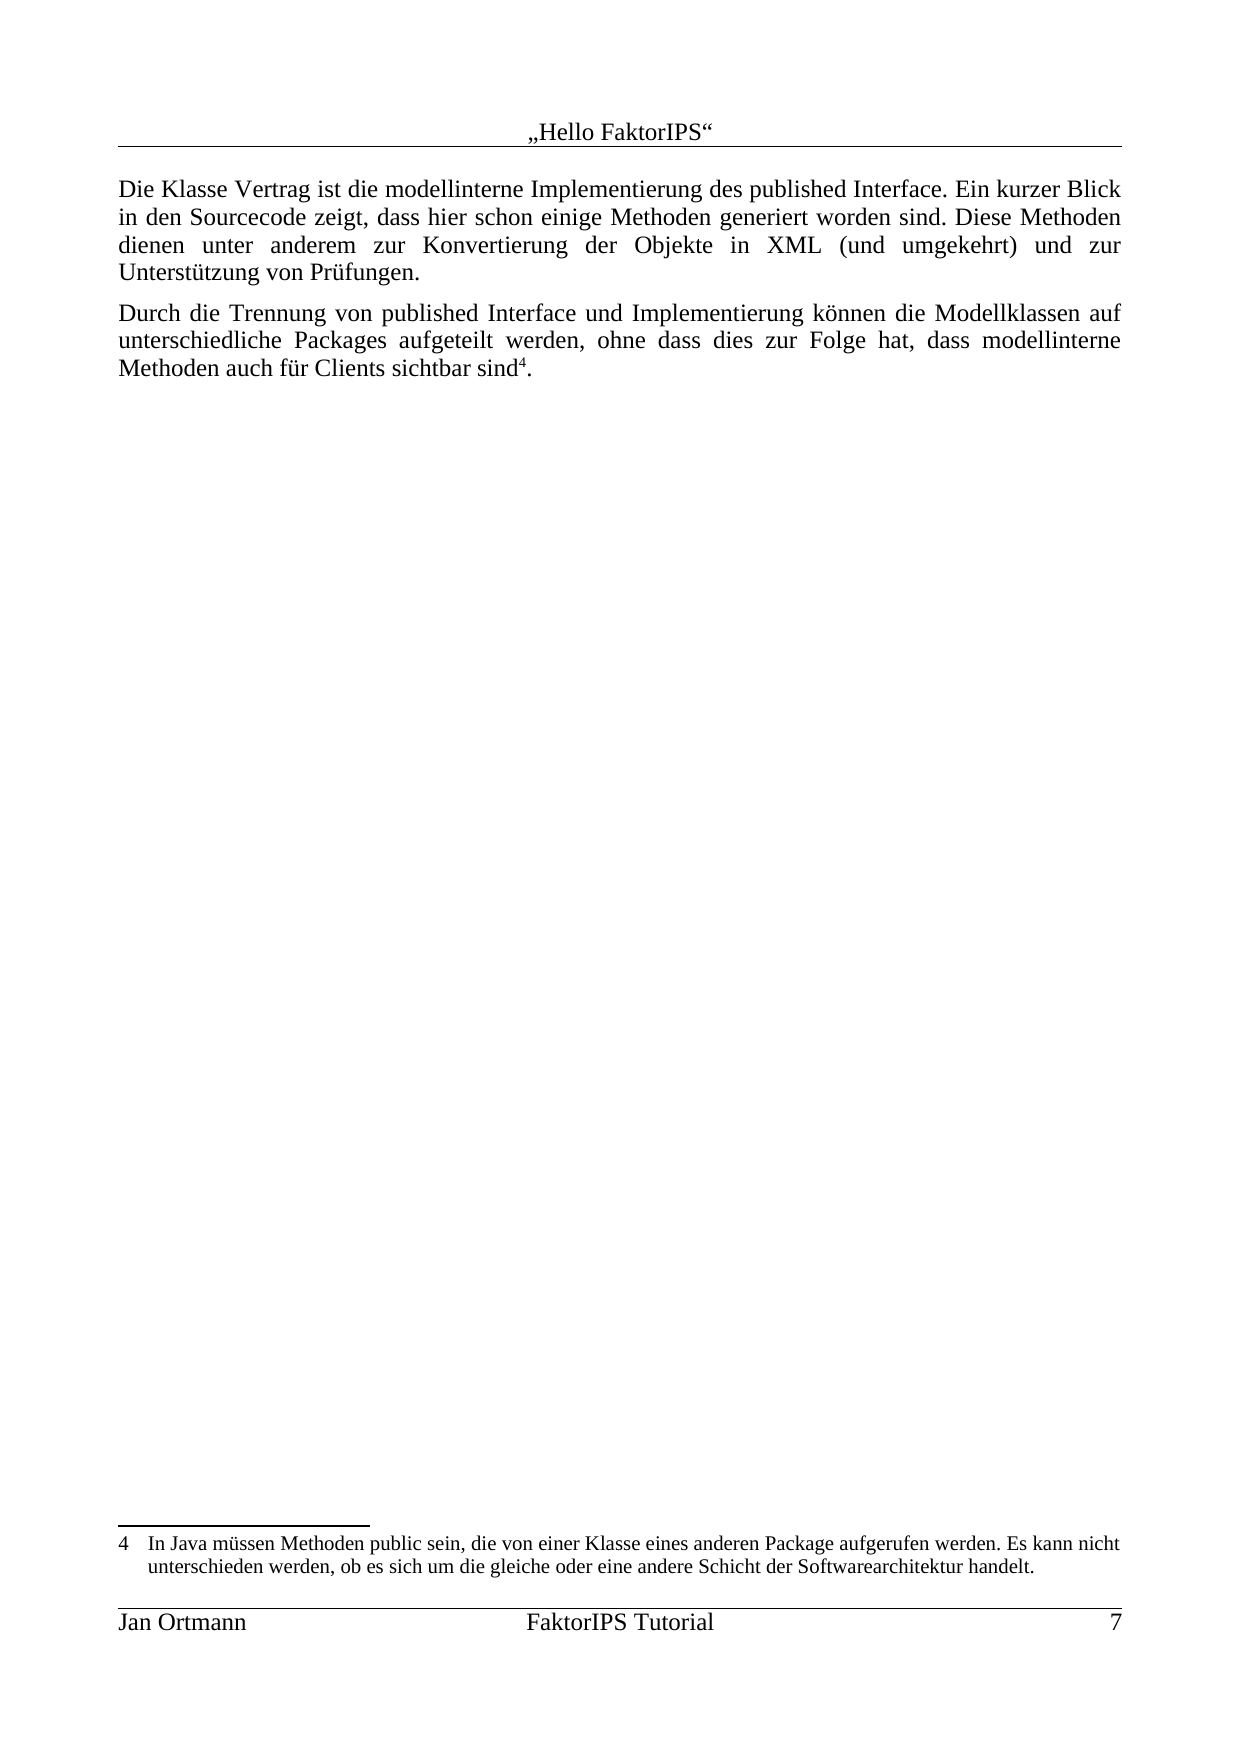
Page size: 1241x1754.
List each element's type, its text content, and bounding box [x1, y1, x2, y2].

text Die Klasse Vertrag ist die modellinterne Implementierung des published Interface. Ein kurzer Blick in den Sourcecode zeigt, dass hier schon einige Methoden generiert worden sind. Diese Methoden dienen unter anderem zur Konvertierung der Objekte in XML (und umgekehrt) und zur Unterstützung von Prüfungen. [118, 175, 1122, 286]
text In Java müssen Methoden public sein, die von einer Klasse eines anderen Package aufgerufen werden. Es kann nicht unterschieden werden, ob es sich um die gleiche oder eine andere Schicht der Softwarearchitektur handelt. [118, 1532, 1122, 1578]
text Durch die Trennung von published Interface und Implementierung können die Modellklassen auf unterschiedliche Packages aufgeteilt werden, ohne dass dies zur Folge hat, dass modellinterne Methoden auch für Clients sichtbar sind. [118, 299, 1122, 382]
